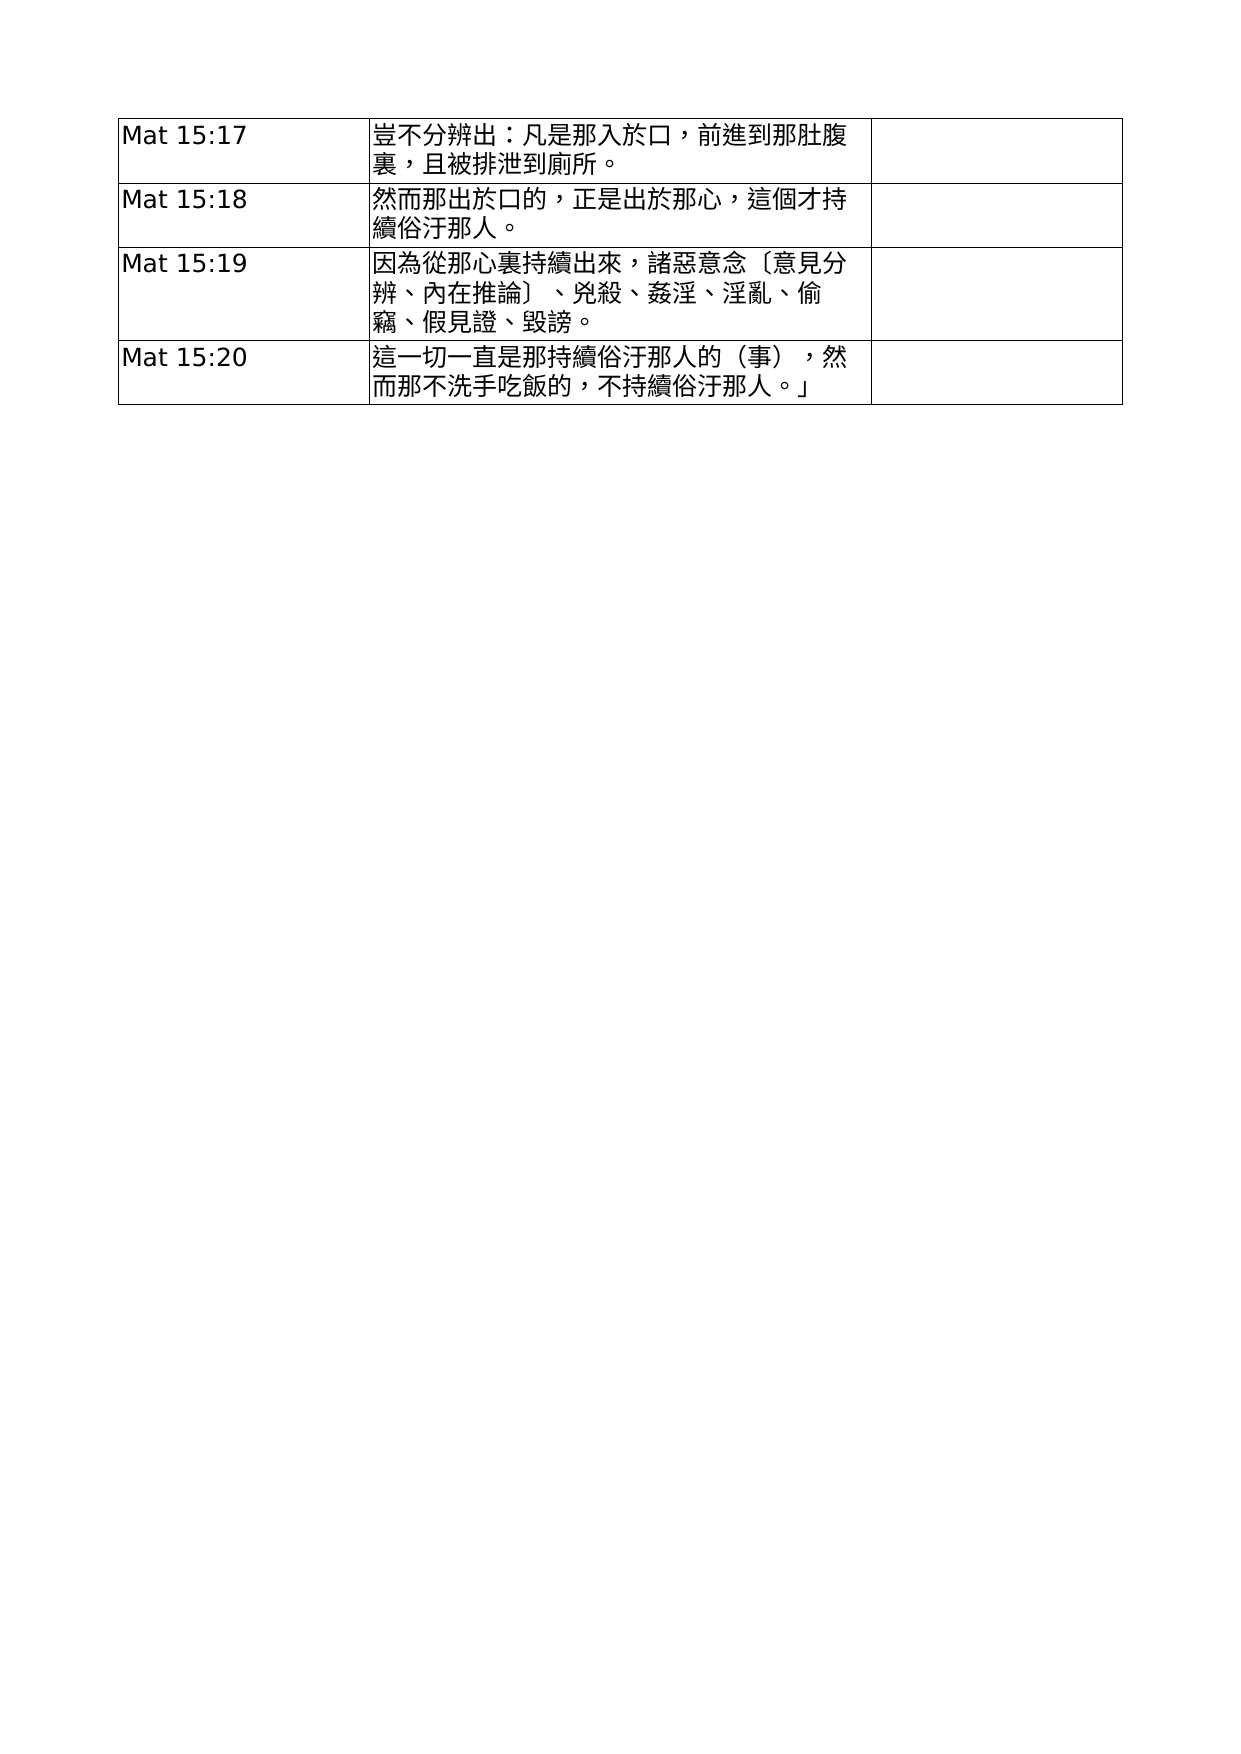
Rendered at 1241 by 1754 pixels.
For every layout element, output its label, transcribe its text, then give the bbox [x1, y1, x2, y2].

table_cell [872, 248, 1122, 340]
table_cell Mat 15:19 [119, 248, 369, 340]
table_cell 這一切一直是那持續俗汙那人的（事），然而那不洗手吃飯的，不持續俗汙那人。」 [370, 341, 871, 404]
table_cell Mat 15:20 [119, 341, 369, 404]
table_cell 豈不分辨出：凡是那入於口，前進到那肚腹裏，且被排泄到廁所。 [370, 119, 871, 182]
table_cell Mat 15:17 [119, 119, 369, 182]
table_cell Mat 15:18 [119, 184, 369, 247]
table_cell 然而那出於口的，正是出於那心，這個才持續俗汙那人。 [370, 184, 871, 247]
table_cell [872, 119, 1122, 182]
table_cell [872, 184, 1122, 247]
table_cell [872, 341, 1122, 404]
table_cell 因為從那心裏持續出來，諸惡意念〔意見分辨、內在推論〕、兇殺、姦淫、淫亂、偷竊、假見證、毀謗。 [370, 248, 871, 340]
